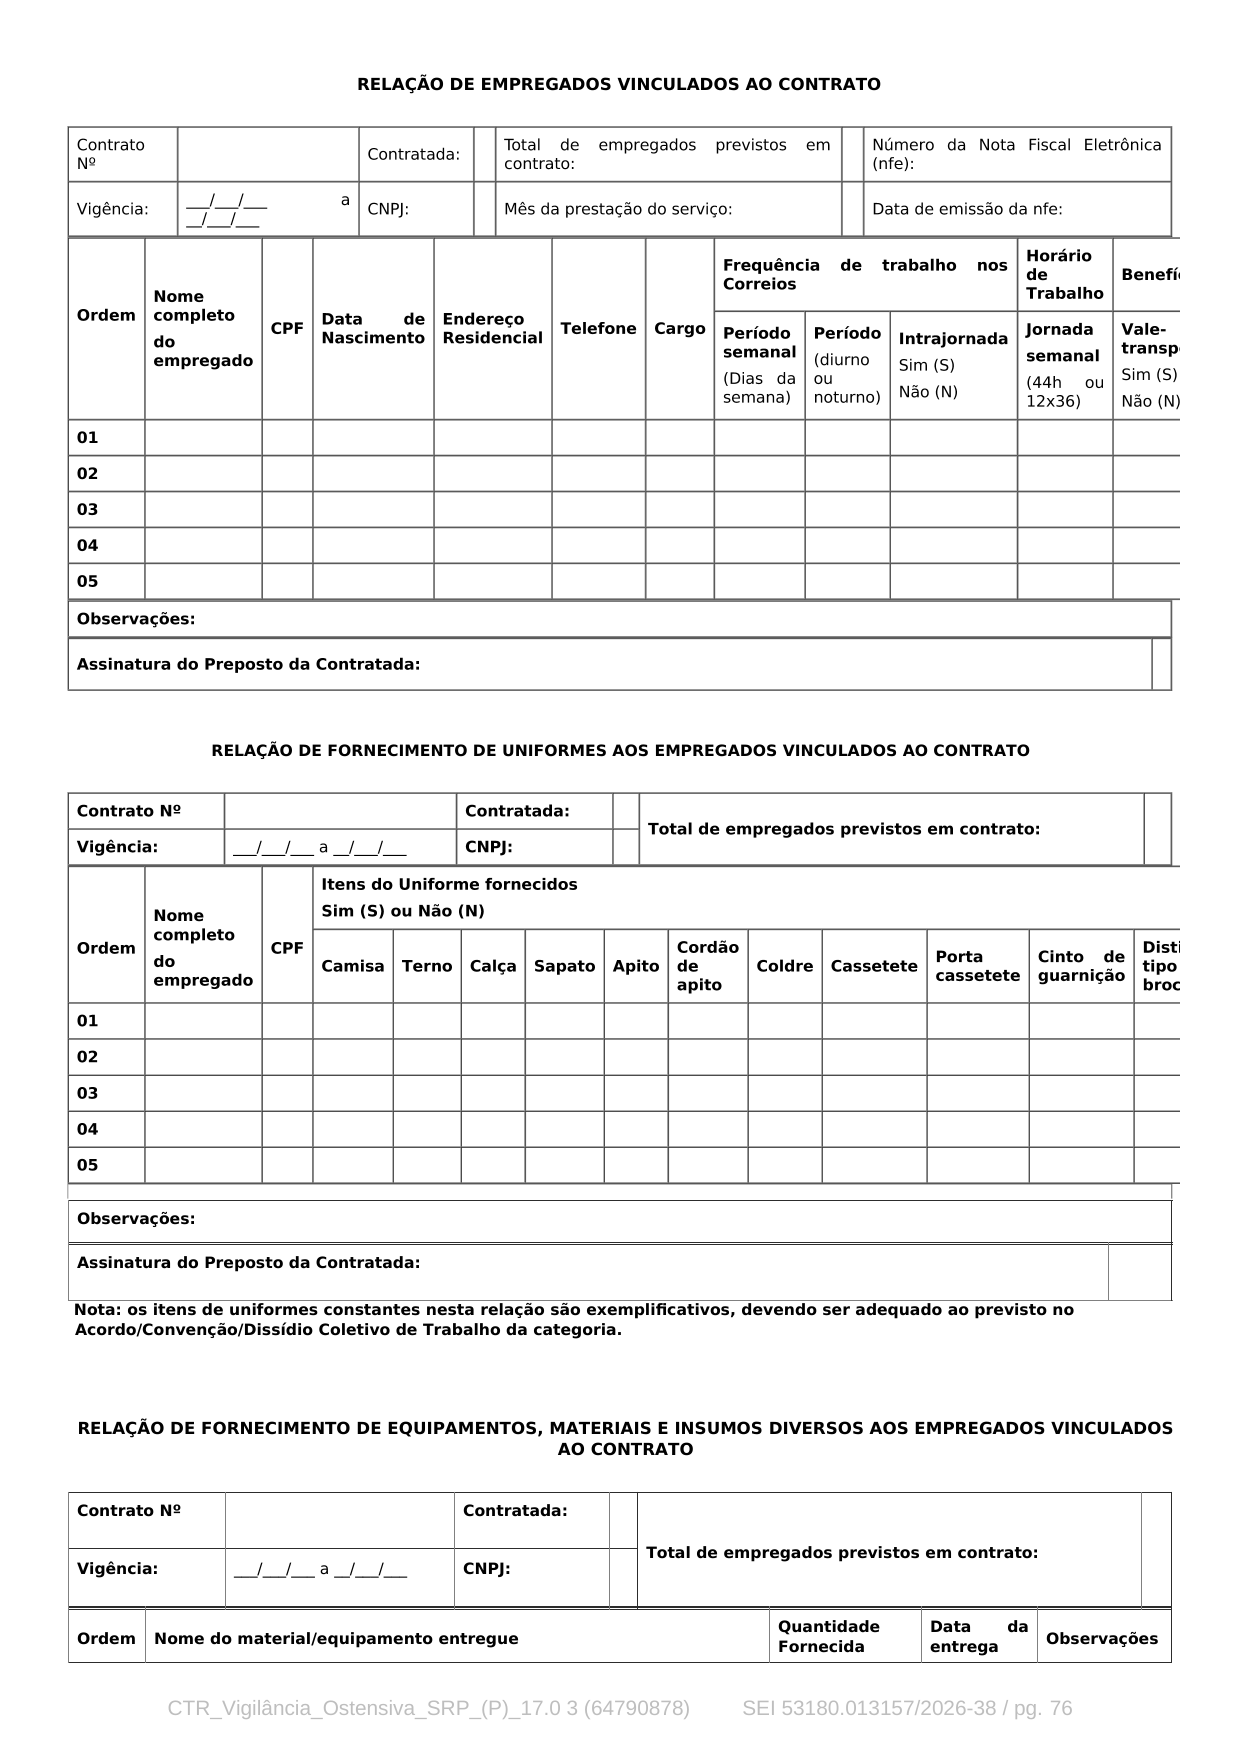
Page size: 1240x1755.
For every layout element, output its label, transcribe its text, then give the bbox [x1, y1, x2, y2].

table_header [610, 1493, 637, 1548]
table_header Contratada: [455, 1493, 609, 1548]
table_cell Data da entrega [922, 1610, 1037, 1662]
table_header Total de empregados previstos em contrato: [638, 1493, 1141, 1606]
table_header [226, 1493, 454, 1548]
table_cell [610, 1549, 637, 1606]
table_cell Quantidade Fornecida [770, 1610, 921, 1662]
table_cell Observações [1038, 1610, 1171, 1662]
table_header Contrato Nº [69, 1493, 225, 1548]
subtitle RELAÇÃO DE FORNECIMENTO DE UNIFORMES AOS EMPREGADOS VINCULADOS AO CONTRATO [70, 742, 1171, 760]
subtitle RELAÇÃO DE FORNECIMENTO DE EQUIPAMENTOS, MATERIAIS E INSUMOS DIVERSOS AOS EMPREGADOS VINCULADOS AO CONTRATO [69, 1419, 1182, 1459]
text Nota: os itens de uniformes constantes nesta relação são exemplificativos, devendo ser adequado ao previsto no Acordo/Convenção/Dissídio Coletivo de Trabalho da categoria. [74, 1301, 1186, 1339]
table_header [1142, 1493, 1171, 1606]
table_cell Vigência: [69, 1549, 225, 1606]
subtitle RELAÇÃO DE EMPREGADOS VINCULADOS AO CONTRATO [69, 75, 1169, 94]
table_cell CNPJ: [455, 1549, 609, 1606]
table_cell Nome do material/equipamento entregue [146, 1610, 769, 1662]
table_cell ___/___/___ a __/___/___ [226, 1549, 454, 1606]
table_cell Assinatura do Preposto da Contratada: [69, 1245, 1108, 1300]
table_cell Ordem [69, 1610, 145, 1662]
table_cell [1109, 1245, 1171, 1300]
table_header Observações: [69, 1201, 1171, 1242]
